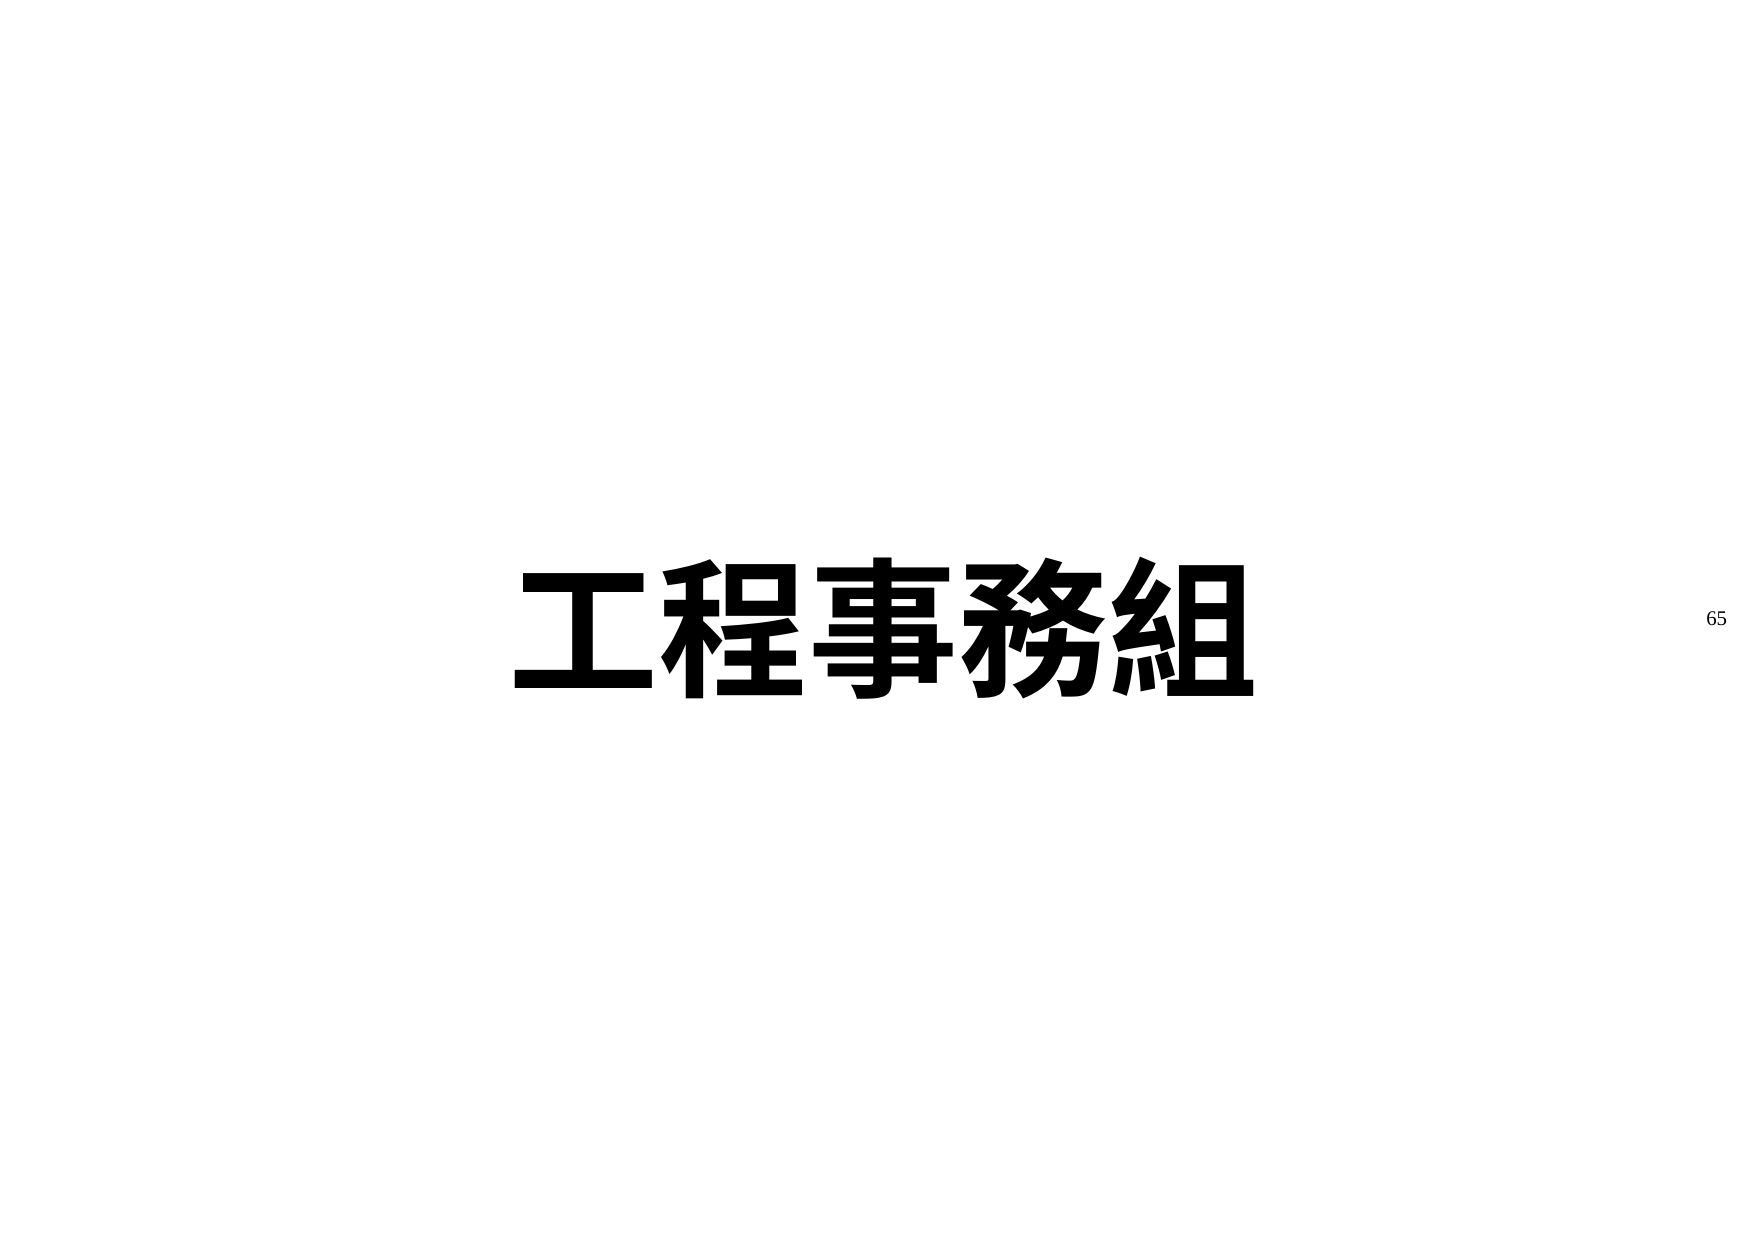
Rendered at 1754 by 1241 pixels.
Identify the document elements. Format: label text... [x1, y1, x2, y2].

text 工程事務組 [112, 508, 1653, 733]
